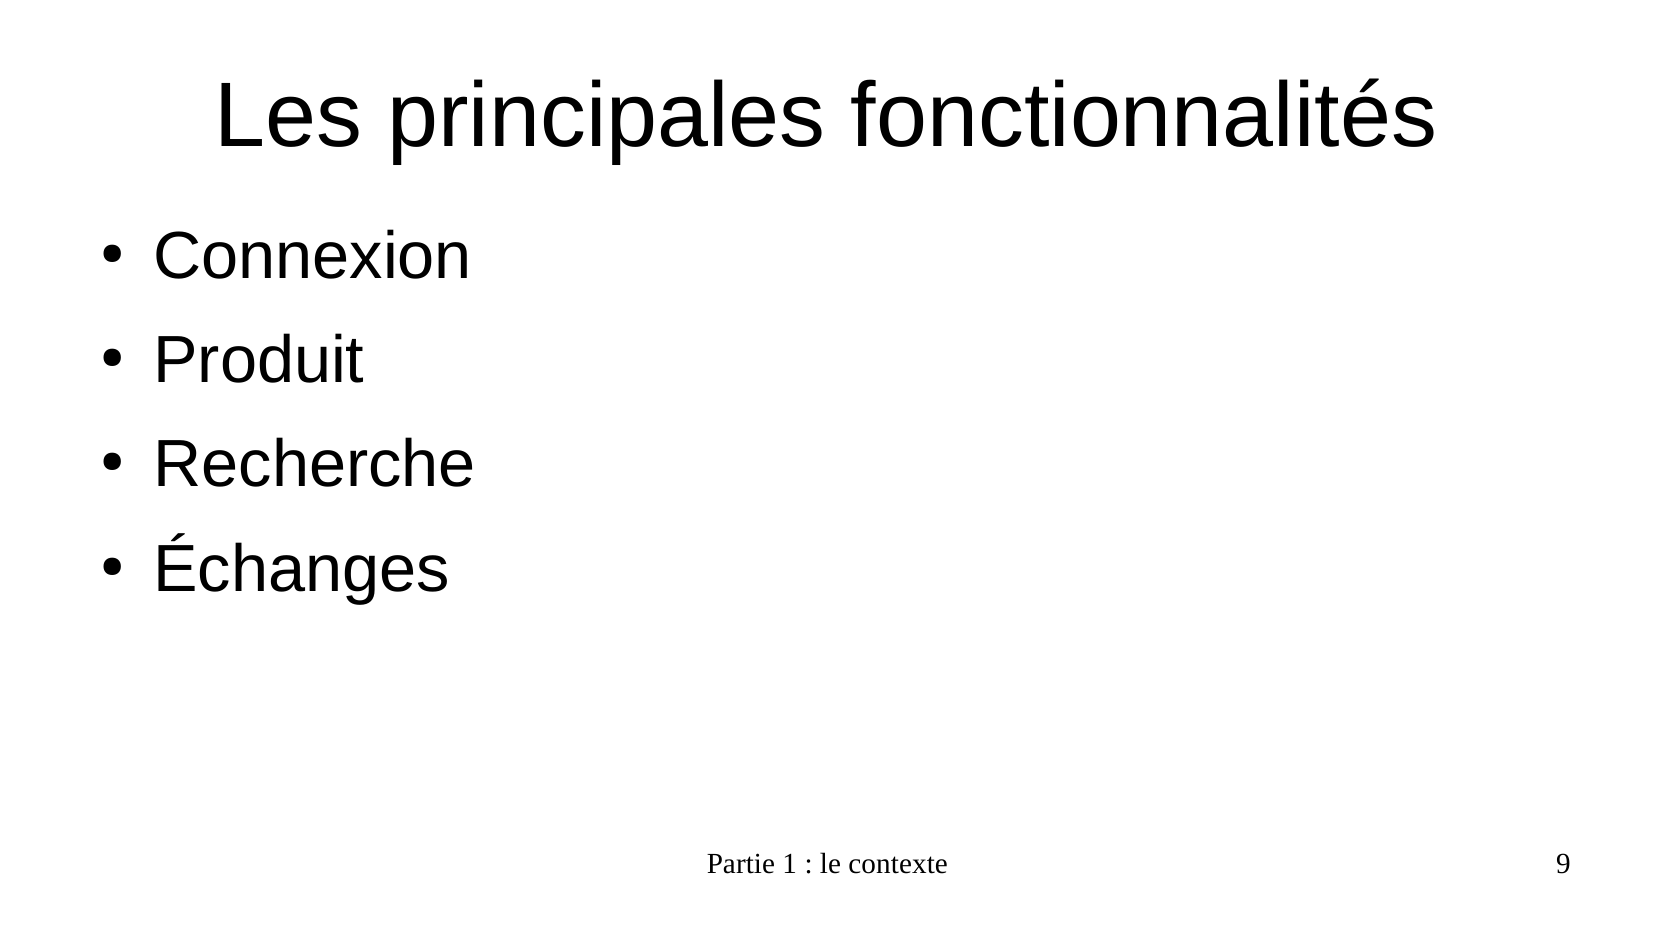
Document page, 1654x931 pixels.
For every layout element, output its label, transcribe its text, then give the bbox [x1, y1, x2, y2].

list Connexion Produit Recherche Échanges [82, 217, 1571, 758]
title Les principales fonctionnalités [82, 37, 1571, 193]
